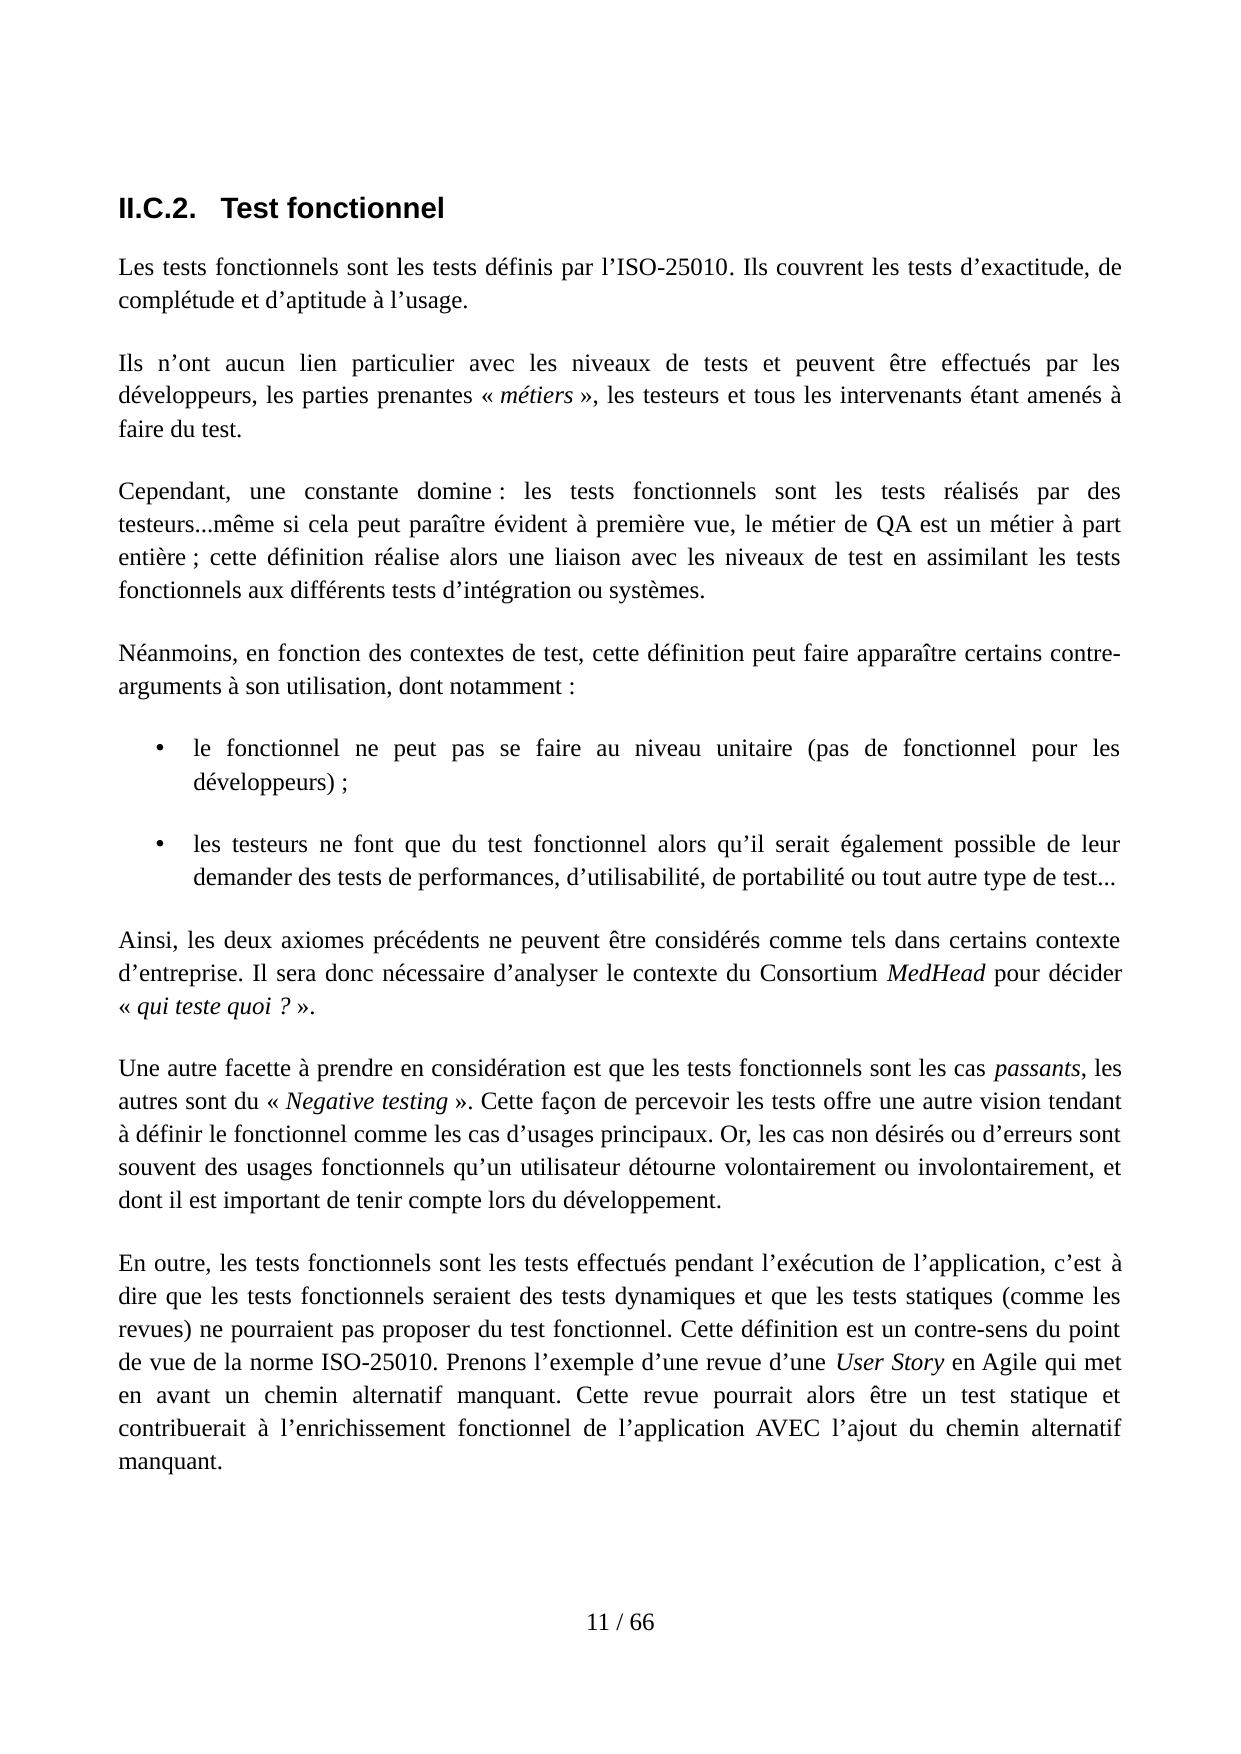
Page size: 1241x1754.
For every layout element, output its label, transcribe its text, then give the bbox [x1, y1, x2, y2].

text Une autre facette à prendre en considération est que les tests fonctionnels sont les cas passants, les autres sont du « Negative testing ». Cette façon de percevoir les tests offre une autre vision tendant à définir le fonctionnel comme les cas d’usages principaux. Or, les cas non désirés ou d’erreurs sont souvent des usages fonctionnels qu’un utilisateur détourne volontairement ou involontairement, et dont il est important de tenir compte lors du développement. [118, 1053, 1122, 1214]
text En outre, les tests fonctionnels sont les tests effectués pendant l’exécution de l’application, c’est à dire que les tests fonctionnels seraient des tests dynamiques et que les tests statiques (comme les revues) ne pourraient pas proposer du test fonctionnel. Cette définition est un contre-sens du point de vue de la norme ISO-25010. Prenons l’exemple d’une revue d’une User Story en Agile qui met en avant un chemin alternatif manquant. Cette revue pourrait alors être un test statique et contribuerait à l’enrichissement fonctionnel de l’application AVEC l’ajout du chemin alternatif manquant. [118, 1248, 1122, 1475]
text Ils n’ont aucun lien particulier avec les niveaux de tests et peuvent être effectués par les développeurs, les parties prenantes « métiers », les testeurs et tous les intervenants étant amenés à faire du test. [118, 348, 1122, 442]
text Néanmoins, en fonction des contextes de test, cette définition peut faire apparaître certains contre-arguments à son utilisation, dont notamment : [118, 638, 1122, 700]
list le fonctionnel ne peut pas se faire au niveau unitaire (pas de fonctionnel pour les développeurs) ; [156, 733, 1122, 795]
text Ainsi, les deux axiomes précédents ne peuvent être considérés comme tels dans certains contexte d’entreprise. Il sera donc nécessaire d’analyser le contexte du Consortium MedHead pour décider « qui teste quoi ? ». [118, 925, 1122, 1019]
list les testeurs ne font que du test fonctionnel alors qu’il serait également possible de leur demander des tests de performances, d’utilisabilité, de portabilité ou tout autre type de test... [156, 829, 1122, 891]
subtitle Test fonctionnel [118, 191, 1122, 225]
text Les tests fonctionnels sont les tests définis par l’ISO-25010. Ils couvrent les tests d’exactitude, de complétude et d’aptitude à l’usage. [118, 252, 1122, 314]
text Cependant, une constante domine : les tests fonctionnels sont les tests réalisés par des testeurs...même si cela peut paraître évident à première vue, le métier de QA est un métier à part entière ; cette définition réalise alors une liaison avec les niveaux de test en assimilant les tests fonctionnels aux différents tests d’intégration ou systèmes. [118, 476, 1122, 604]
